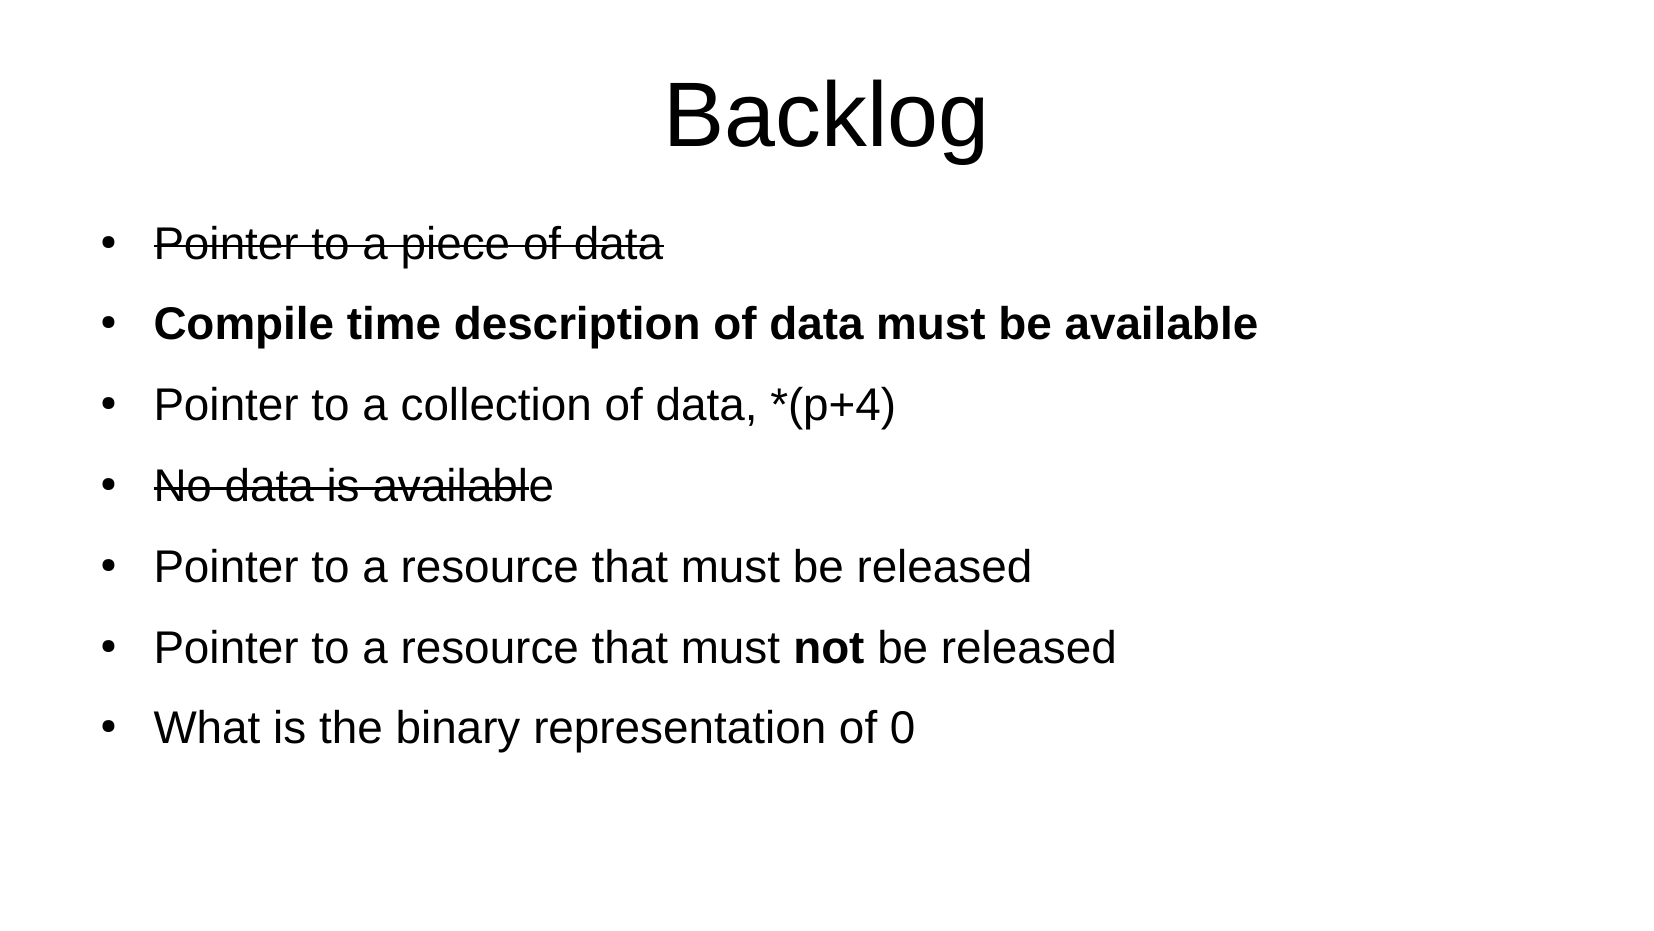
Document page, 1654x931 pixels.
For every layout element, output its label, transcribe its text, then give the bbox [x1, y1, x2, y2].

list Pointer to a piece of data Compile time description of data must be available Pointer to a collection of data, *(p+4) No data is available Pointer to a resource that must be released Pointer to a resource that must not be released What is the binary representation of 0 [82, 217, 1571, 758]
title Backlog [82, 37, 1571, 193]
